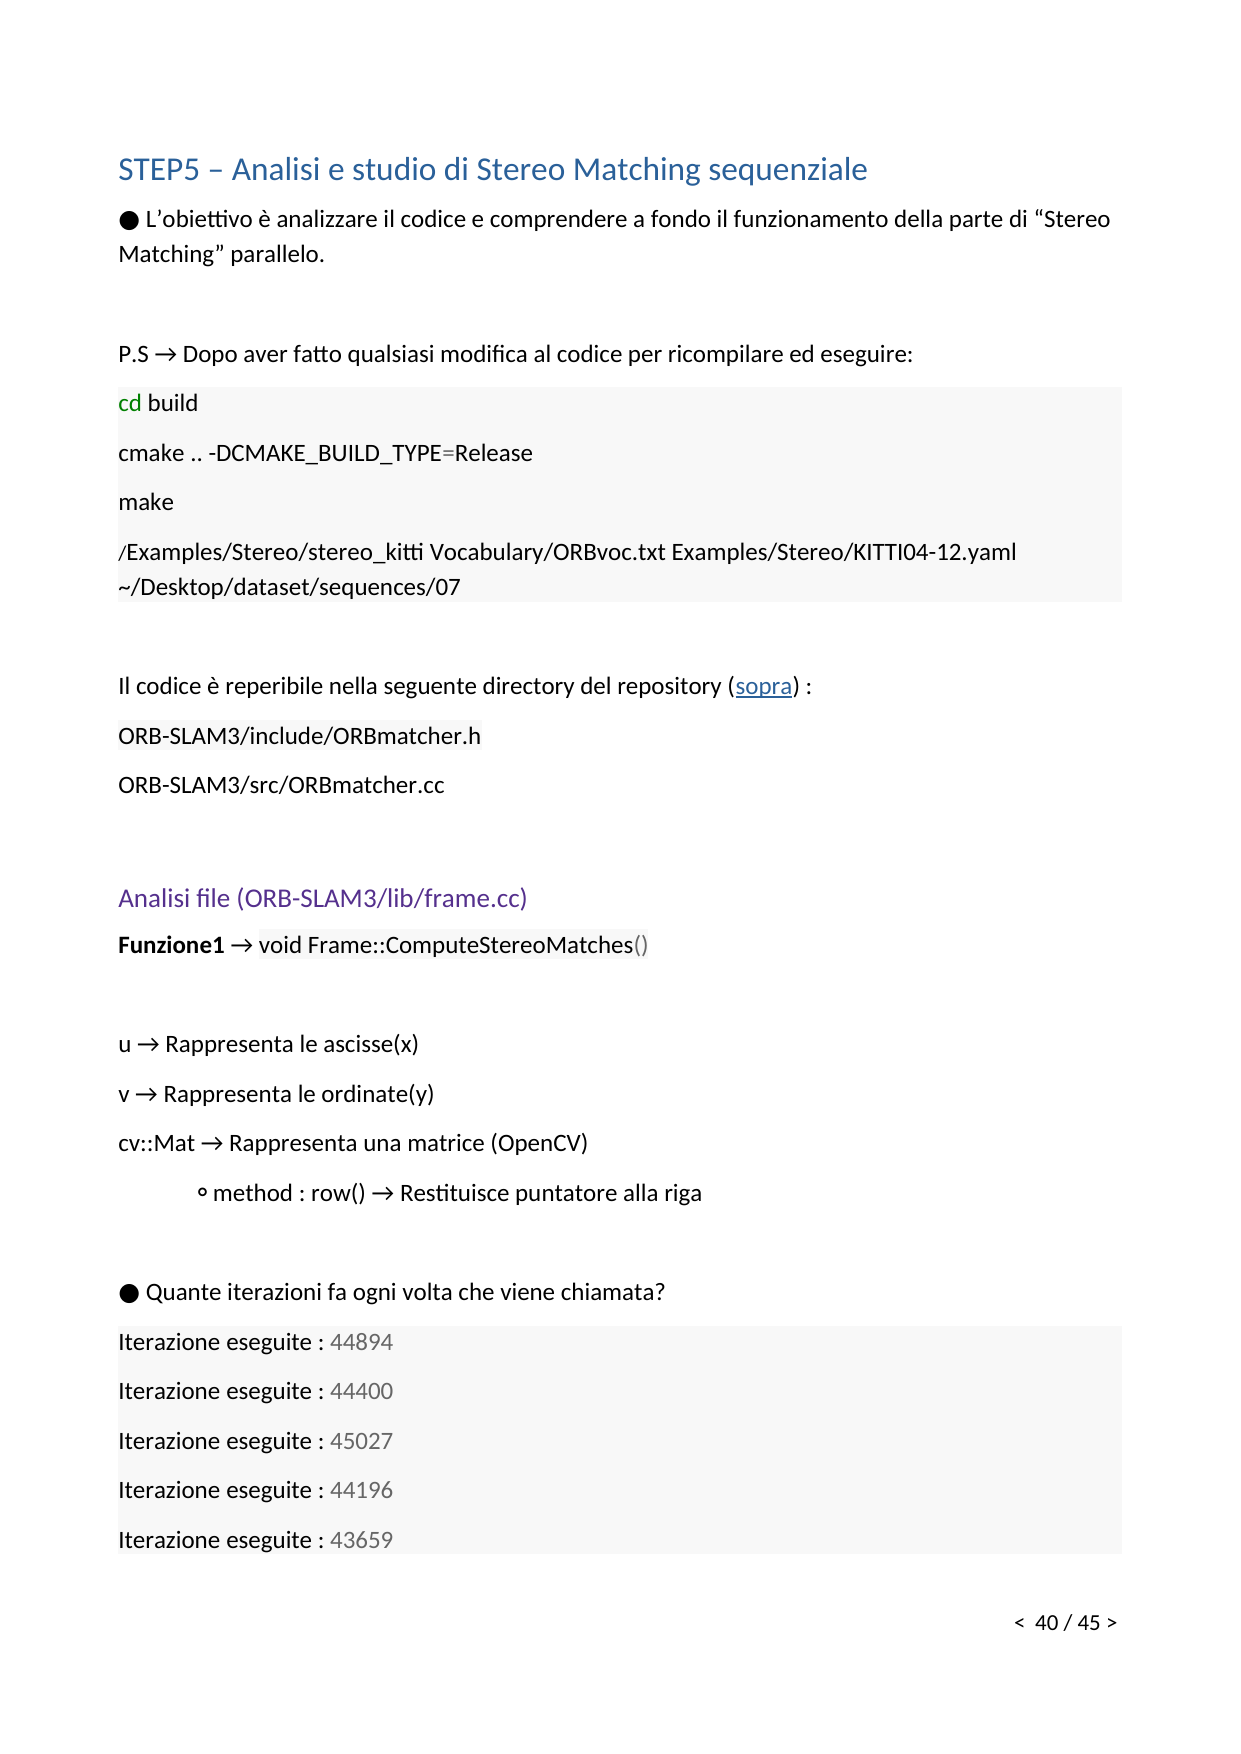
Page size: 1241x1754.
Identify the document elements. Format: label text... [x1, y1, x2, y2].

text cv::Mat → Rappresenta una matrice (OpenCV) [118, 1127, 1122, 1158]
text Iterazione eseguite : 44196 [118, 1474, 1122, 1505]
subtitle Analisi file (ORB-SLAM3/lib/frame.cc) [118, 881, 1122, 914]
text make [118, 487, 1122, 517]
text Il codice è reperibile nella seguente directory del repository (sopra) : [118, 670, 1122, 701]
subtitle STEP5 – Analisi e studio di Stereo Matching sequenziale [118, 148, 1122, 188]
text cd build [118, 387, 1122, 418]
text Iterazione eseguite : 43659 [118, 1524, 1122, 1554]
text u → Rappresenta le ascisse(x) [118, 1028, 1122, 1059]
text Iterazione eseguite : 44400 [118, 1375, 1122, 1406]
text ● L’obiettivo è analizzare il codice e comprendere a fondo il funzionamento della parte di “Stereo Matching” parallelo. [118, 204, 1122, 269]
text P.S → Dopo aver fatto qualsiasi modifica al codice per ricompilare ed eseguire: [118, 338, 1122, 368]
text cmake .. -DCMAKE_BUILD_TYPE=Release [118, 437, 1122, 467]
text ● Quante iterazioni fa ogni volta che viene chiamata? [118, 1276, 1122, 1307]
text /Examples/Stereo/stereo_kitti Vocabulary/ORBvoc.txt Examples/Stereo/KITTI04-12.yaml ~/Desktop/dataset/sequences/07 [118, 536, 1122, 602]
text ORB-SLAM3/src/ORBmatcher.cc [118, 769, 1122, 800]
text Funzione1 → void Frame::ComputeStereoMatches() [118, 929, 1122, 959]
text ORB-SLAM3/include/ORBmatcher.h [118, 720, 1122, 750]
text v → Rappresenta le ordinate(y) [118, 1078, 1122, 1108]
text Iterazione eseguite : 45027 [118, 1425, 1122, 1455]
text Iterazione eseguite : 44894 [118, 1326, 1122, 1356]
text ⚬method : row() → Restituisce puntatore alla riga [118, 1177, 1122, 1207]
